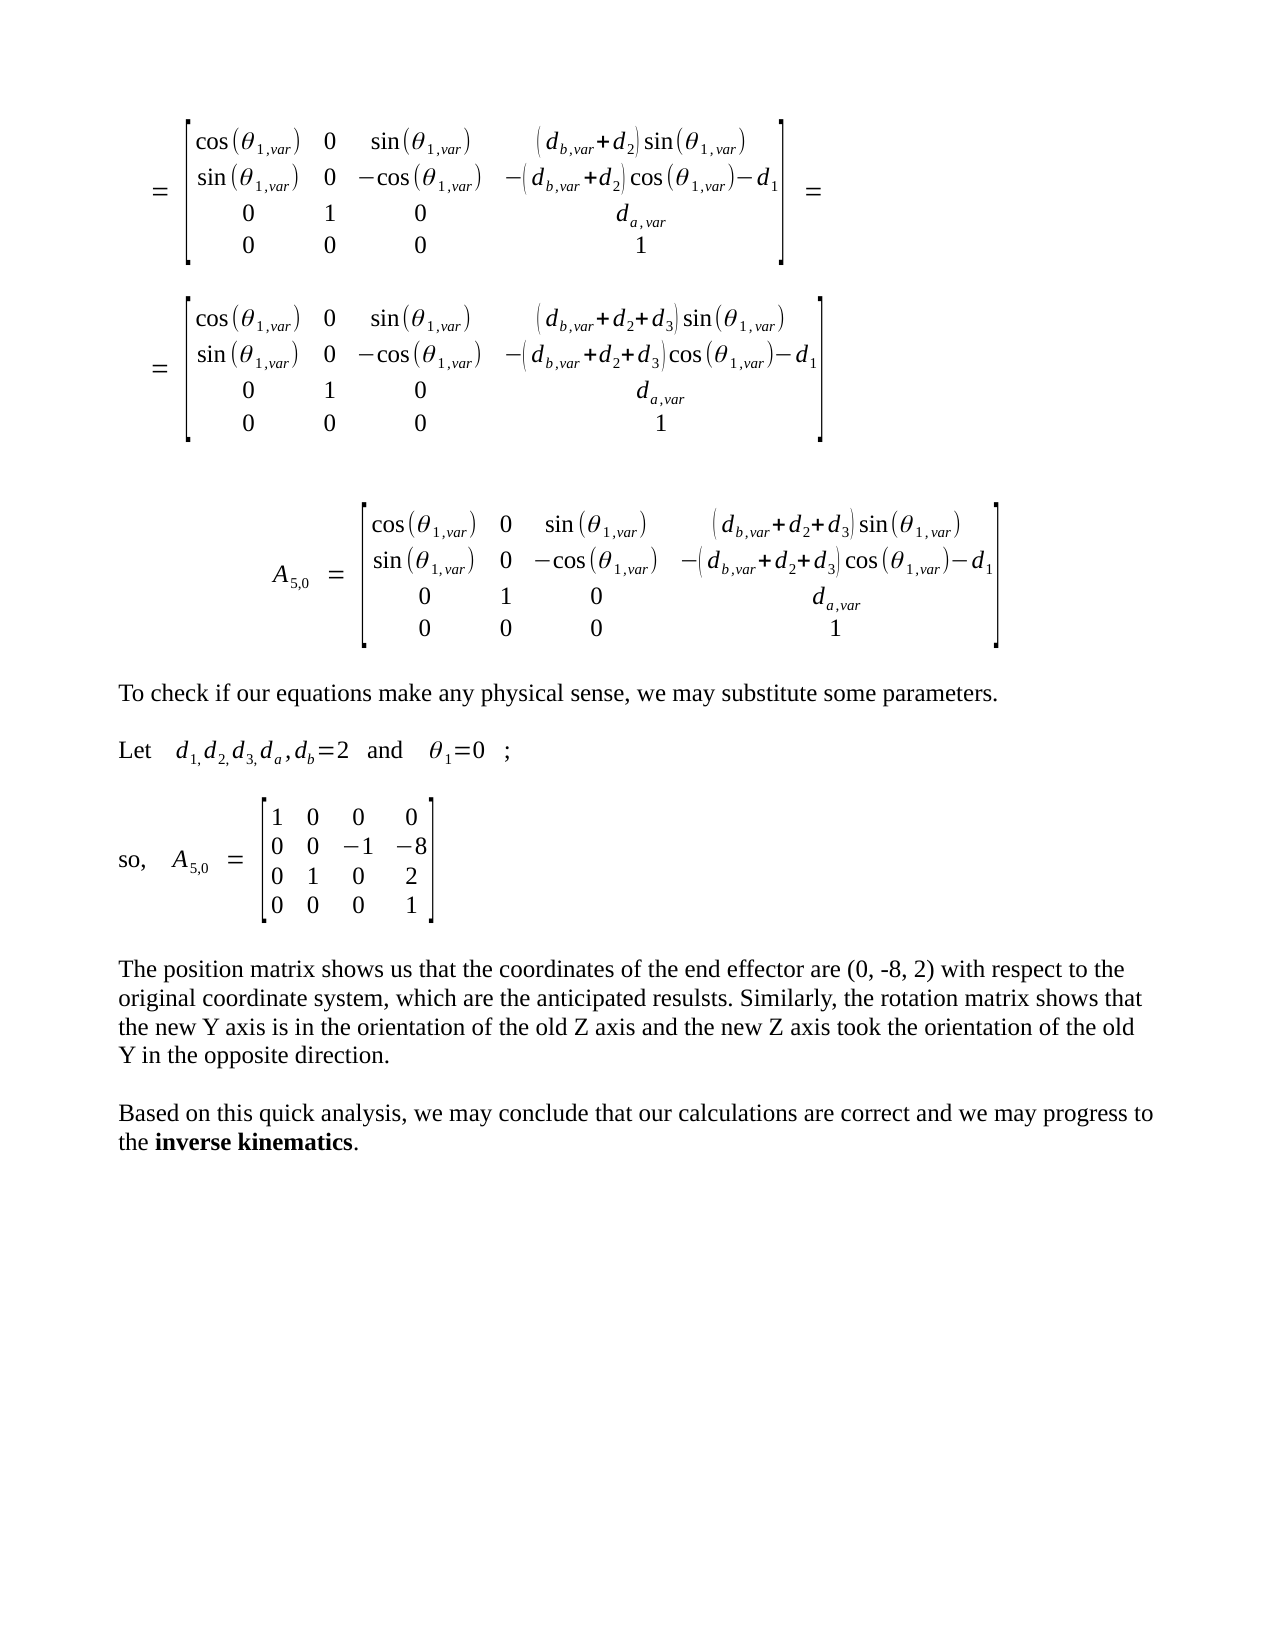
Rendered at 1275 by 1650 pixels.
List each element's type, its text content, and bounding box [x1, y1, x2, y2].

text The position matrix shows us that the coordinates of the end effector are (0, -8, 2) with respect to the original coordinate system, which are the anticipated resulsts. Similarly, the rotation matrix shows that the new Y axis is in the orientation of the old Z axis and the new Z axis took the orientation of the old Y in the opposite direction. [118, 954, 1157, 1069]
text so, [118, 797, 1157, 925]
text Let and ; [118, 736, 1157, 768]
text To check if our equations make any physical sense, we may substitute some parameters. [118, 678, 1157, 707]
text Based on this quick analysis, we may conclude that our calculations are correct and we may progress to the inverse kinematics. [118, 1098, 1157, 1155]
